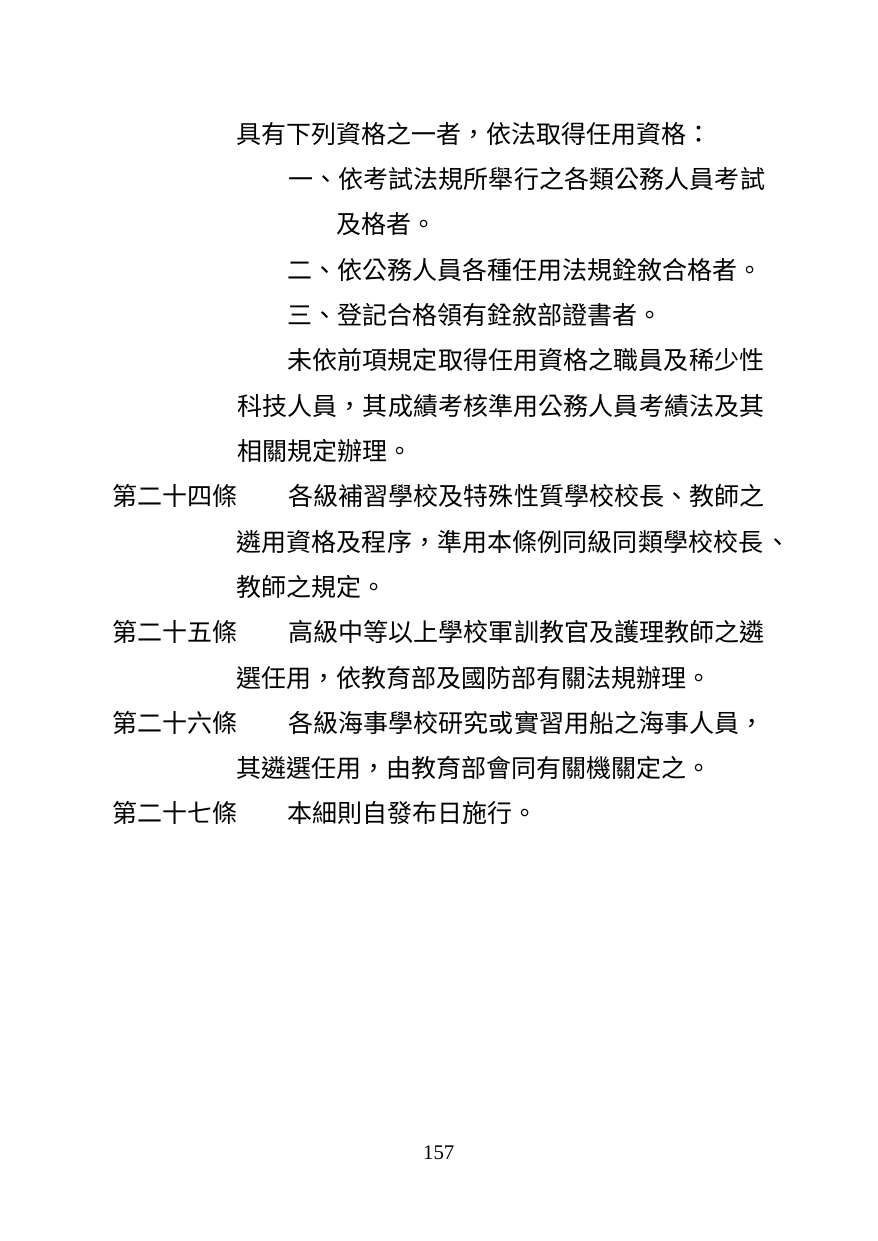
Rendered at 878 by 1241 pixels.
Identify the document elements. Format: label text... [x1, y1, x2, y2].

text 未依前項規定取得任用資格之職員及稀少性科技人員，其成績考核準用公務人員考績法及其相關規定辦理。 [237, 341, 765, 468]
text 具有下列資格之一者，依法取得任用資格： [112, 114, 765, 151]
text 第二十四條 各級補習學校及特殊性質學校校長、教師之遴用資格及程序，準用本條例同級同類學校校長、教師之規定。 [112, 477, 765, 604]
text 一、依考試法規所舉行之各類公務人員考試及格者。 [112, 159, 765, 241]
text 第二十五條 高級中等以上學校軍訓教官及護理教師之遴選任用，依教育部及國防部有關法規辦理。 [112, 613, 765, 694]
text 二、依公務人員各種任用法規銓敘合格者。 [112, 250, 765, 286]
text 三、登記合格領有銓敘部證書者。 [112, 296, 765, 332]
text 第二十七條 本細則自發布日施行。 [112, 794, 765, 830]
text 第二十六條 各級海事學校研究或實習用船之海事人員，其遴選任用，由教育部會同有關機關定之。 [112, 703, 765, 785]
